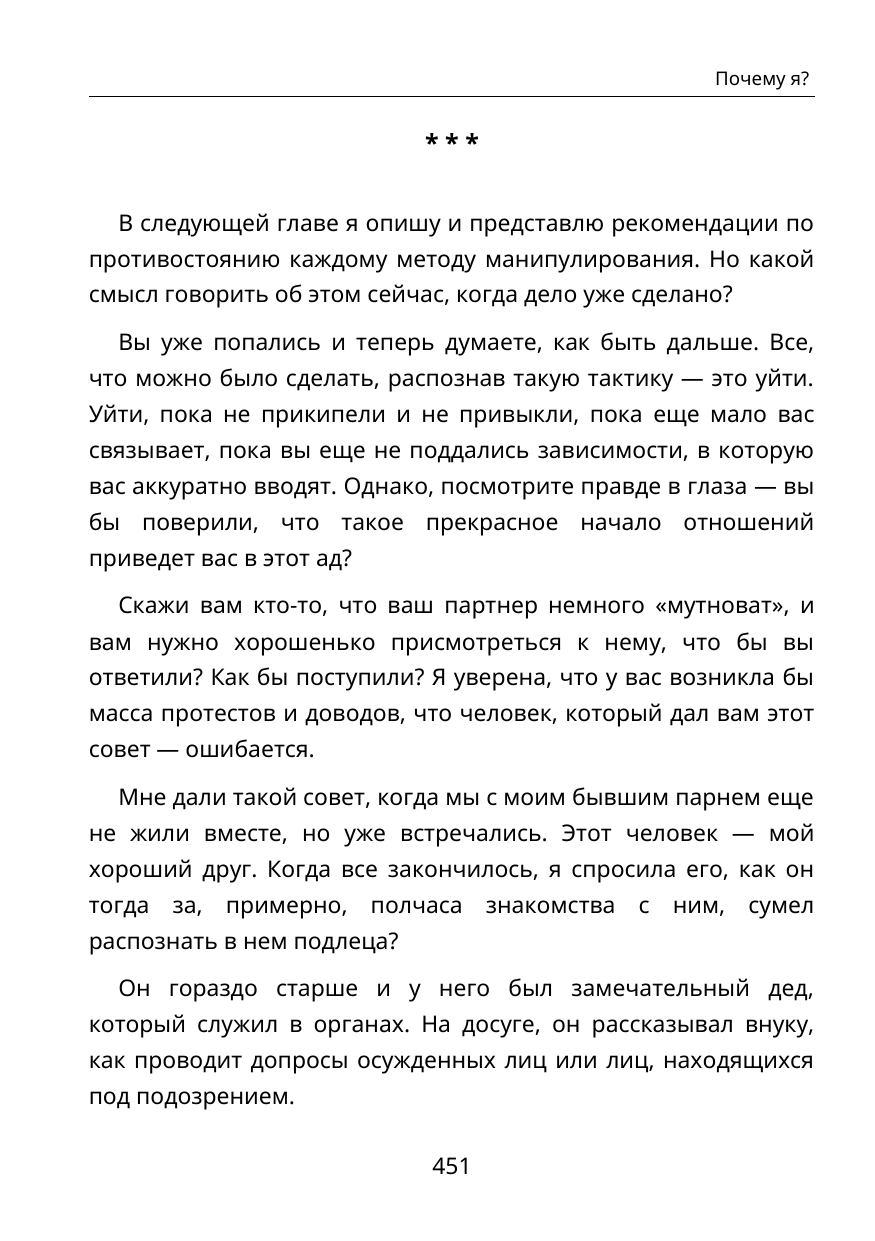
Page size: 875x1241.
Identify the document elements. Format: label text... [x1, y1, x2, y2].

subtitle * * * [88, 126, 815, 160]
text Скажи вам кто-то, что ваш партнер немного «мутноват», и вам нужно хорошенько присмотреться к нему, что бы вы ответили? Как бы поступили? Я уверена, что у вас возникла бы масса протестов и доводов, что человек, который дал вам этот совет — ошибается. [88, 589, 815, 764]
text Он гораздо старше и у него был замечательный дед, который служил в органах. На досуге, он рассказывал внуку, как проводит допросы осужденных лиц или лиц, находящихся под подозрением. [88, 972, 815, 1111]
text В следующей главе я опишу и представлю рекомендации по противостоянию каждому методу манипулирования. Но какой смысл говорить об этом сейчас, когда дело уже сделано? [88, 207, 815, 310]
text Мне дали такой совет, когда мы с моим бывшим парнем еще не жили вместе, но уже встречались. Этот человек — мой хороший друг. Когда все закончилось, я спросила его, как он тогда за, примерно, полчаса знакомства с ним, сумел распознать в нем подлеца? [88, 781, 815, 956]
text Вы уже попались и теперь думаете, как быть дальше. Все, что можно было сделать, распознав такую тактику — это уйти. Уйти, пока не прикипели и не привыкли, пока еще мало вас связывает, пока вы еще не поддались зависимости, в которую вас аккуратно вводят. Однако, посмотрите правде в глаза — вы бы поверили, что такое прекрасное начало отношений приведет вас в этот ад? [88, 326, 815, 573]
